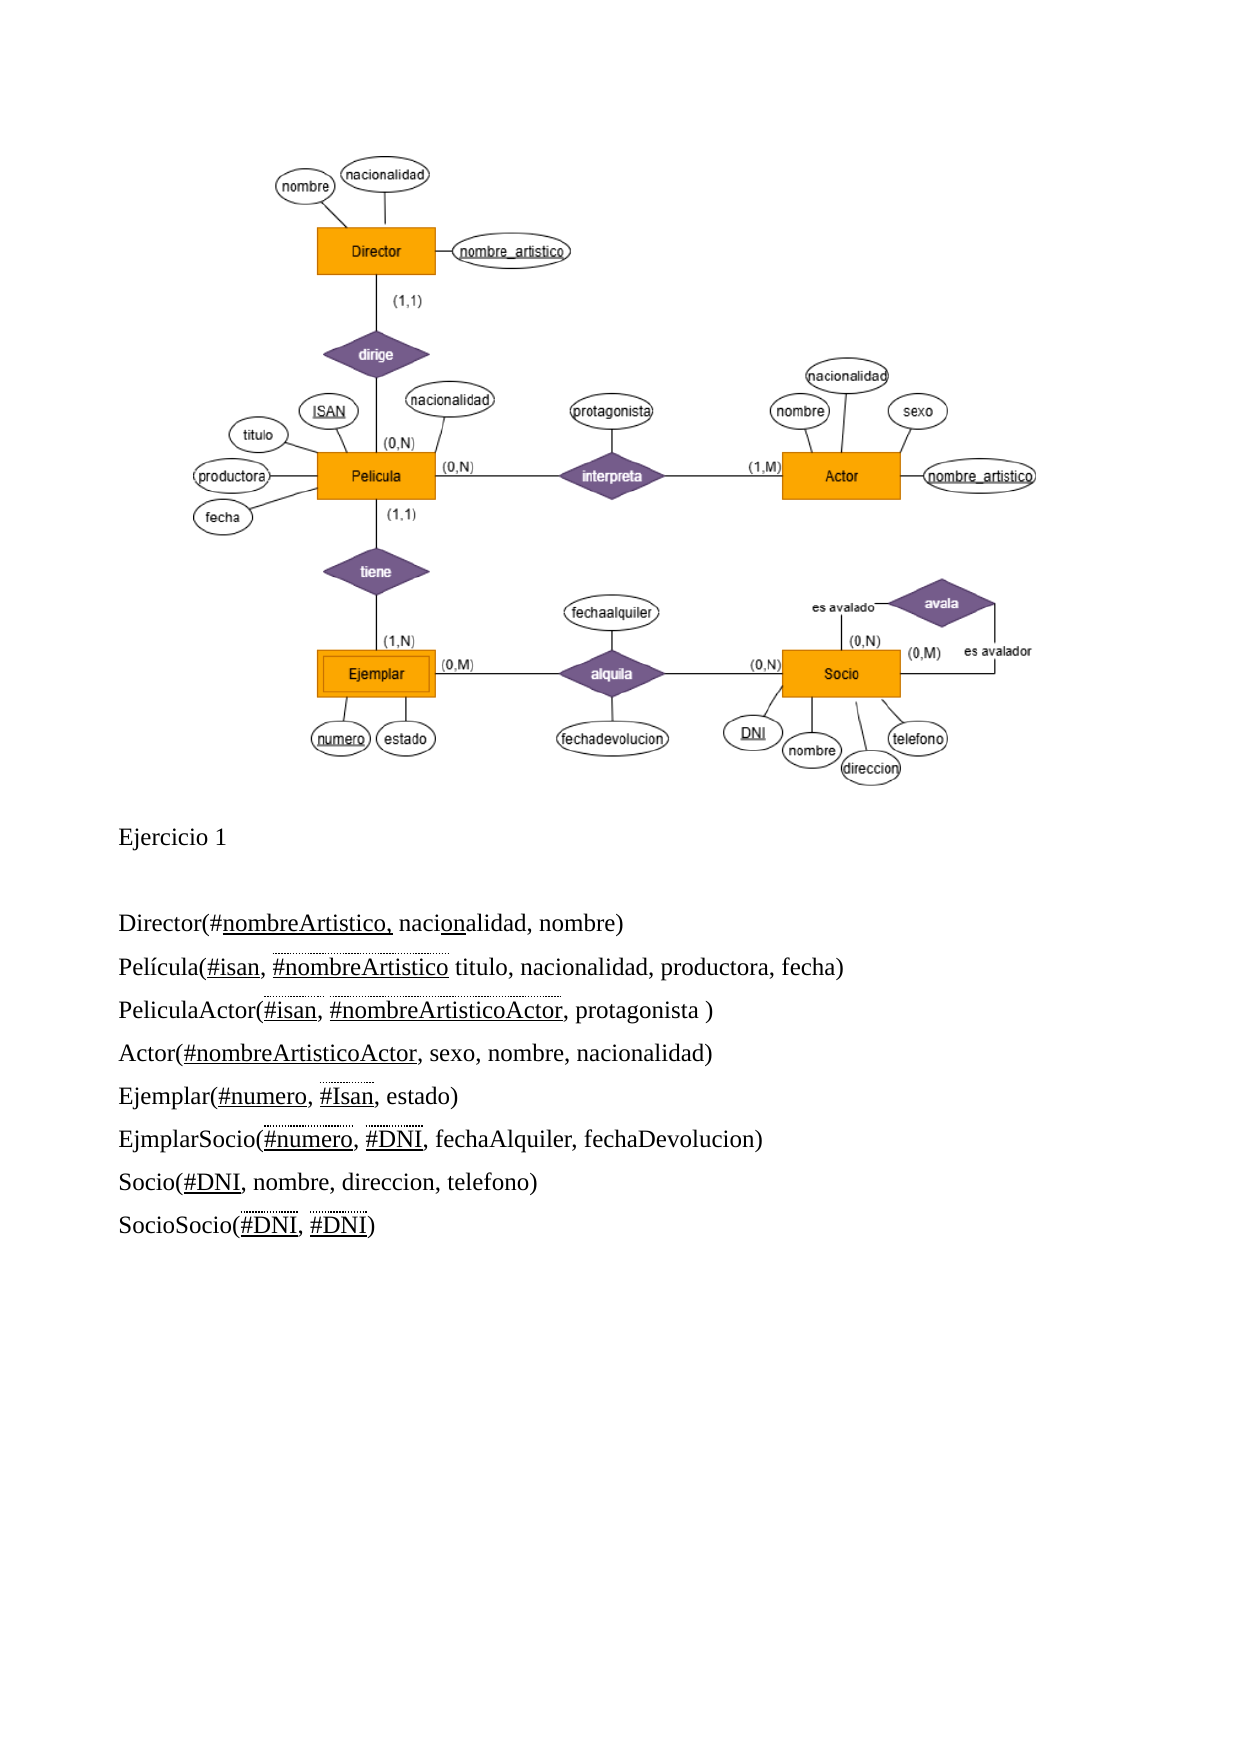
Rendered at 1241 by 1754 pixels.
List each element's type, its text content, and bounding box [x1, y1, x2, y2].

text Socio(#DNI, nombre, direccion, telefono) [118, 1167, 1122, 1196]
text EjmplarSocio(#numero, #DNI, fechaAlquiler, fechaDevolucion) [118, 1124, 1122, 1153]
text Ejercicio 1 [118, 808, 1122, 851]
picture [176, 118, 1064, 808]
text Director(#nombreArtistico, nacionalidad, nombre) [118, 908, 1122, 937]
text Película(#isan, #nombreArtistico titulo, nacionalidad, productora, fecha) [118, 952, 1122, 980]
text SocioSocio(#DNI, #DNI) [118, 1210, 1122, 1239]
text Ejemplar(#numero, #Isan, estado) [118, 1081, 1122, 1110]
text Actor(#nombreArtisticoActor, sexo, nombre, nacionalidad) [118, 1038, 1122, 1067]
text PeliculaActor(#isan, #nombreArtisticoActor, protagonista ) [118, 995, 1122, 1023]
